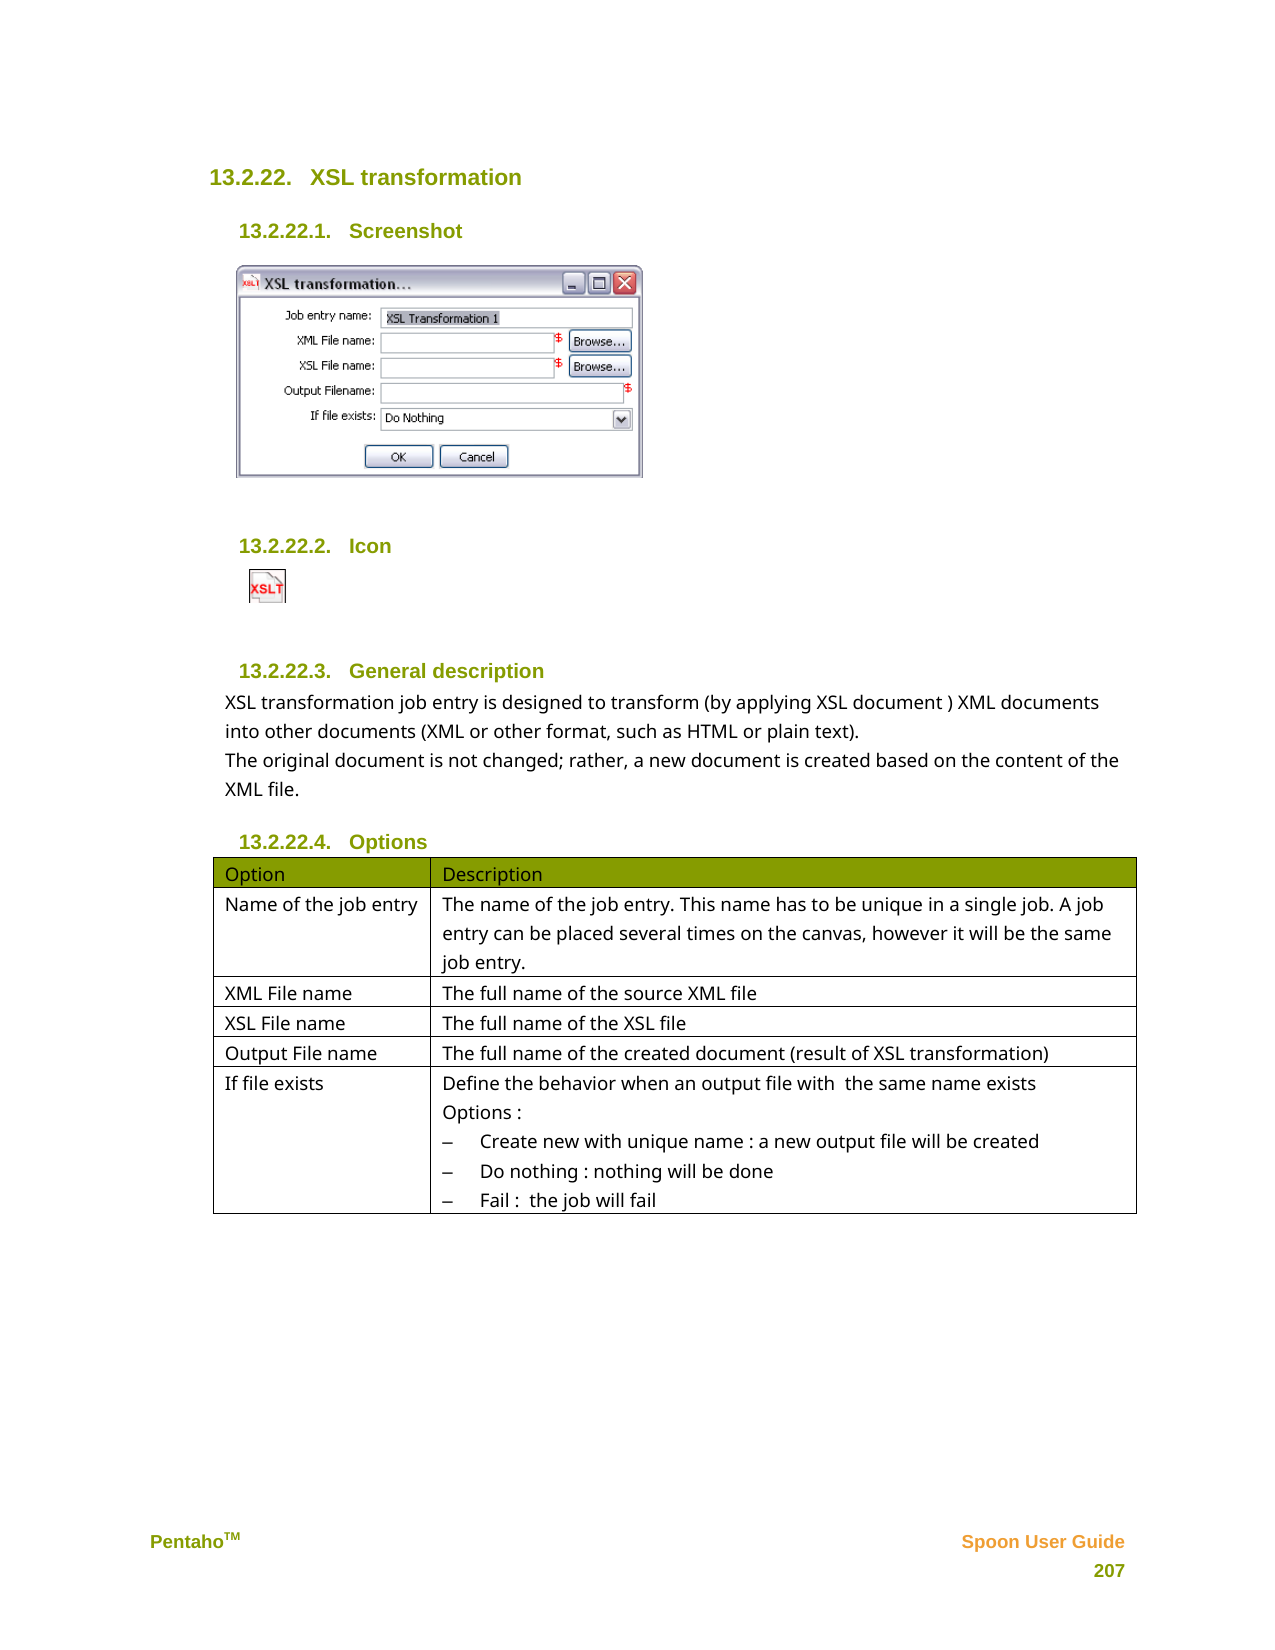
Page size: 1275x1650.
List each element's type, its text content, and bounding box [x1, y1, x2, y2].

table_header Description [431, 858, 1136, 887]
table_header Option [214, 858, 430, 887]
subtitle General description [239, 651, 1125, 685]
table_cell Output File name [214, 1037, 430, 1066]
table_cell The full name of the XSL file [431, 1007, 1136, 1036]
table_cell If file exists [214, 1067, 430, 1213]
table_cell Define the behavior when an output file with the same name exists Options : Create new with unique name : a new output file will be created Do nothing : nothing will be done Fail : the job will fail [431, 1067, 1136, 1213]
subtitle Icon [239, 525, 1125, 560]
text The original document is not changed; rather, a new document is created based on the content of the XML file. [225, 744, 1125, 803]
subtitle Screenshot [239, 211, 1125, 246]
table_cell XML File name [214, 977, 430, 1006]
subtitle XSL transformation [209, 157, 1125, 192]
text XSL transformation job entry is designed to transform (by applying XSL document ) XML documents into other documents (XML or other format, such as HTML or plain text). [225, 686, 1125, 744]
table_cell The name of the job entry. This name has to be unique in a single job. A job entry can be placed several times on the canvas, however it will be the same job entry. [431, 888, 1136, 976]
table_cell XSL File name [214, 1007, 430, 1036]
table_cell The full name of the source XML file [431, 977, 1136, 1006]
subtitle Options [239, 821, 1125, 856]
table_cell The full name of the created document (result of XSL transformation) [431, 1037, 1136, 1066]
table_cell Name of the job entry [214, 888, 430, 976]
